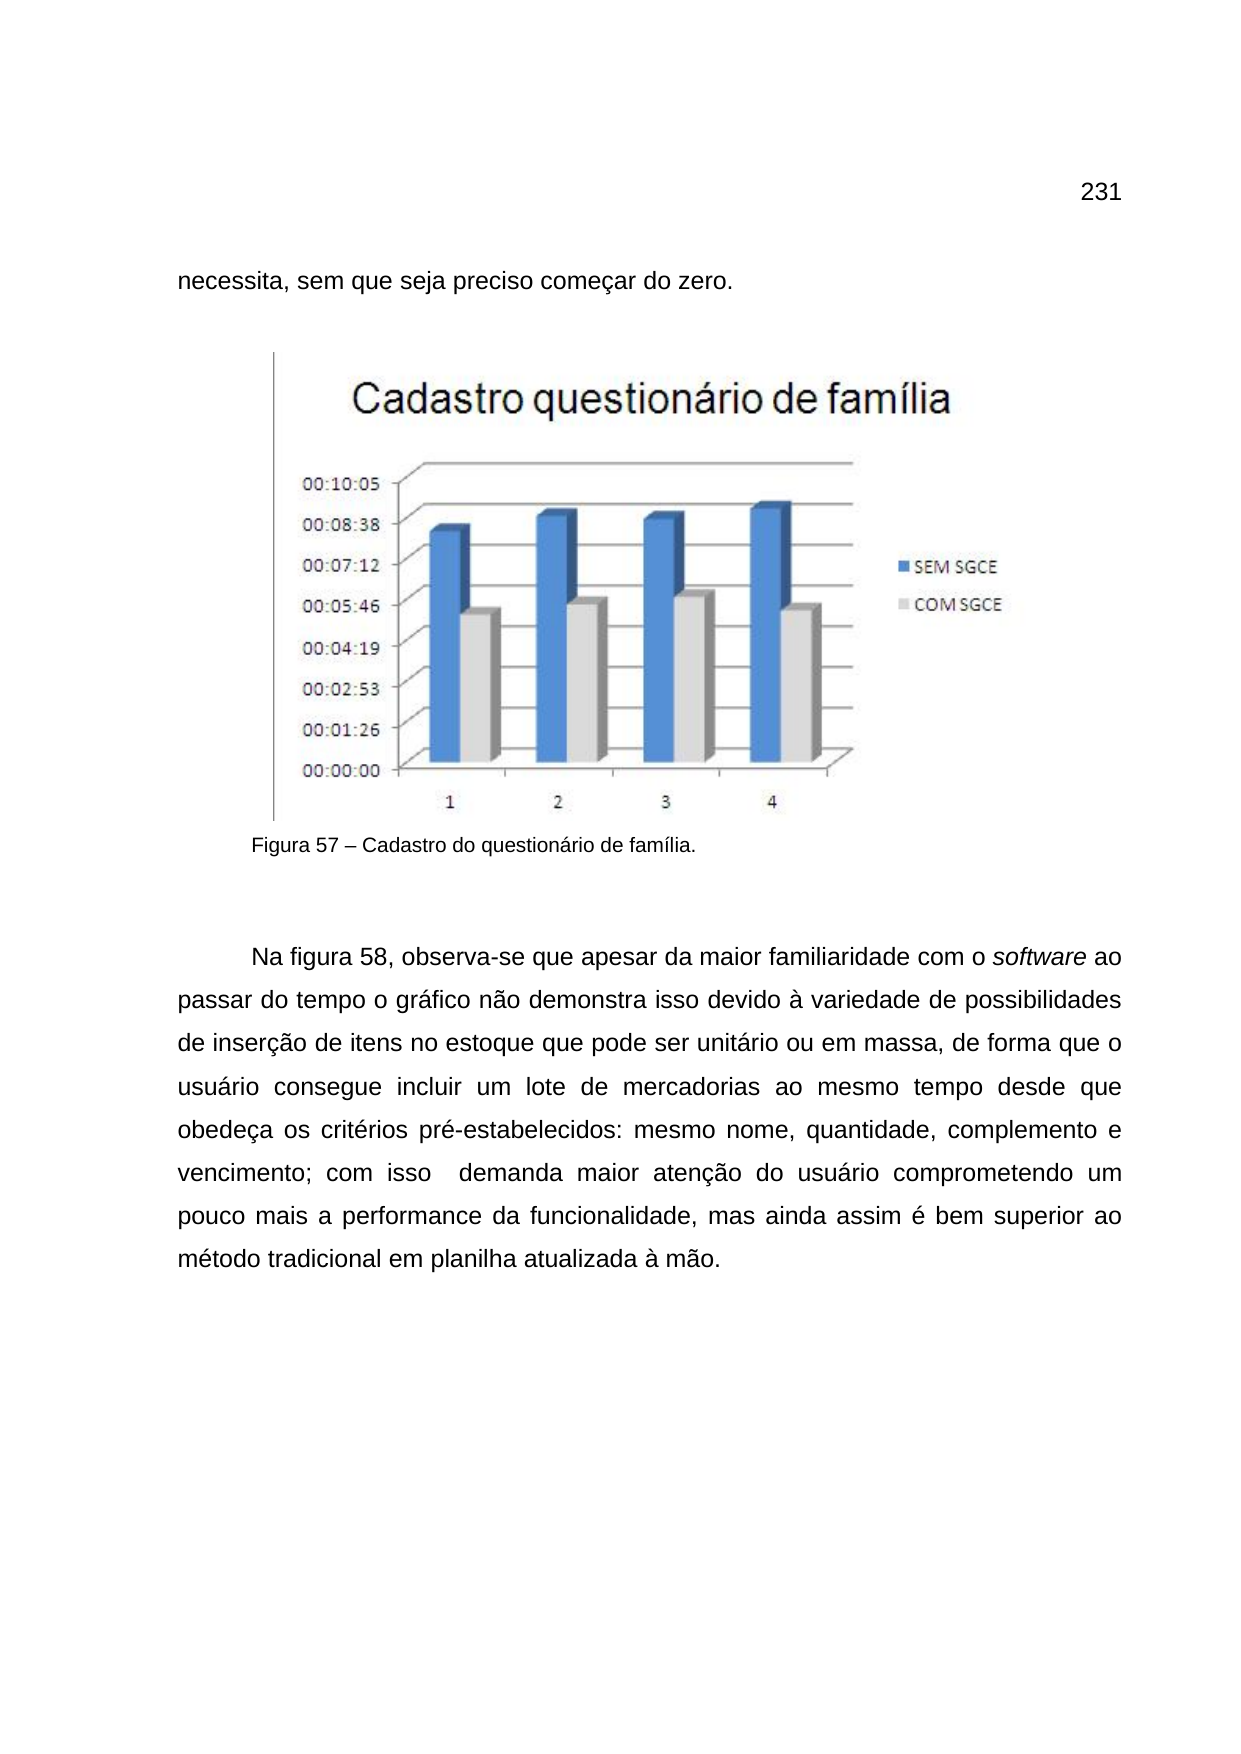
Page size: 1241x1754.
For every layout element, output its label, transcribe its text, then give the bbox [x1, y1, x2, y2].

picture [273, 352, 1027, 821]
text Figura 57 – Cadastro do questionário de família. [177, 830, 1122, 857]
text necessita, sem que seja preciso começar do zero. [177, 266, 1122, 294]
text Na figura 58, observa-se que apesar da maior familiaridade com o software ao passar do tempo o gráfico não demonstra isso devido à variedade de possibilidades de inserção de itens no estoque que pode ser unitário ou em massa, de forma que o usuário consegue incluir um lote de mercadorias ao mesmo tempo desde que obedeça os critérios pré-estabelecidos: mesmo nome, quantidade, complemento e vencimento; com isso demanda maior atenção do usuário comprometendo um pouco mais a performance da funcionalidade, mas ainda assim é bem superior ao método tradicional em planilha atualizada à mão. [177, 942, 1122, 1273]
